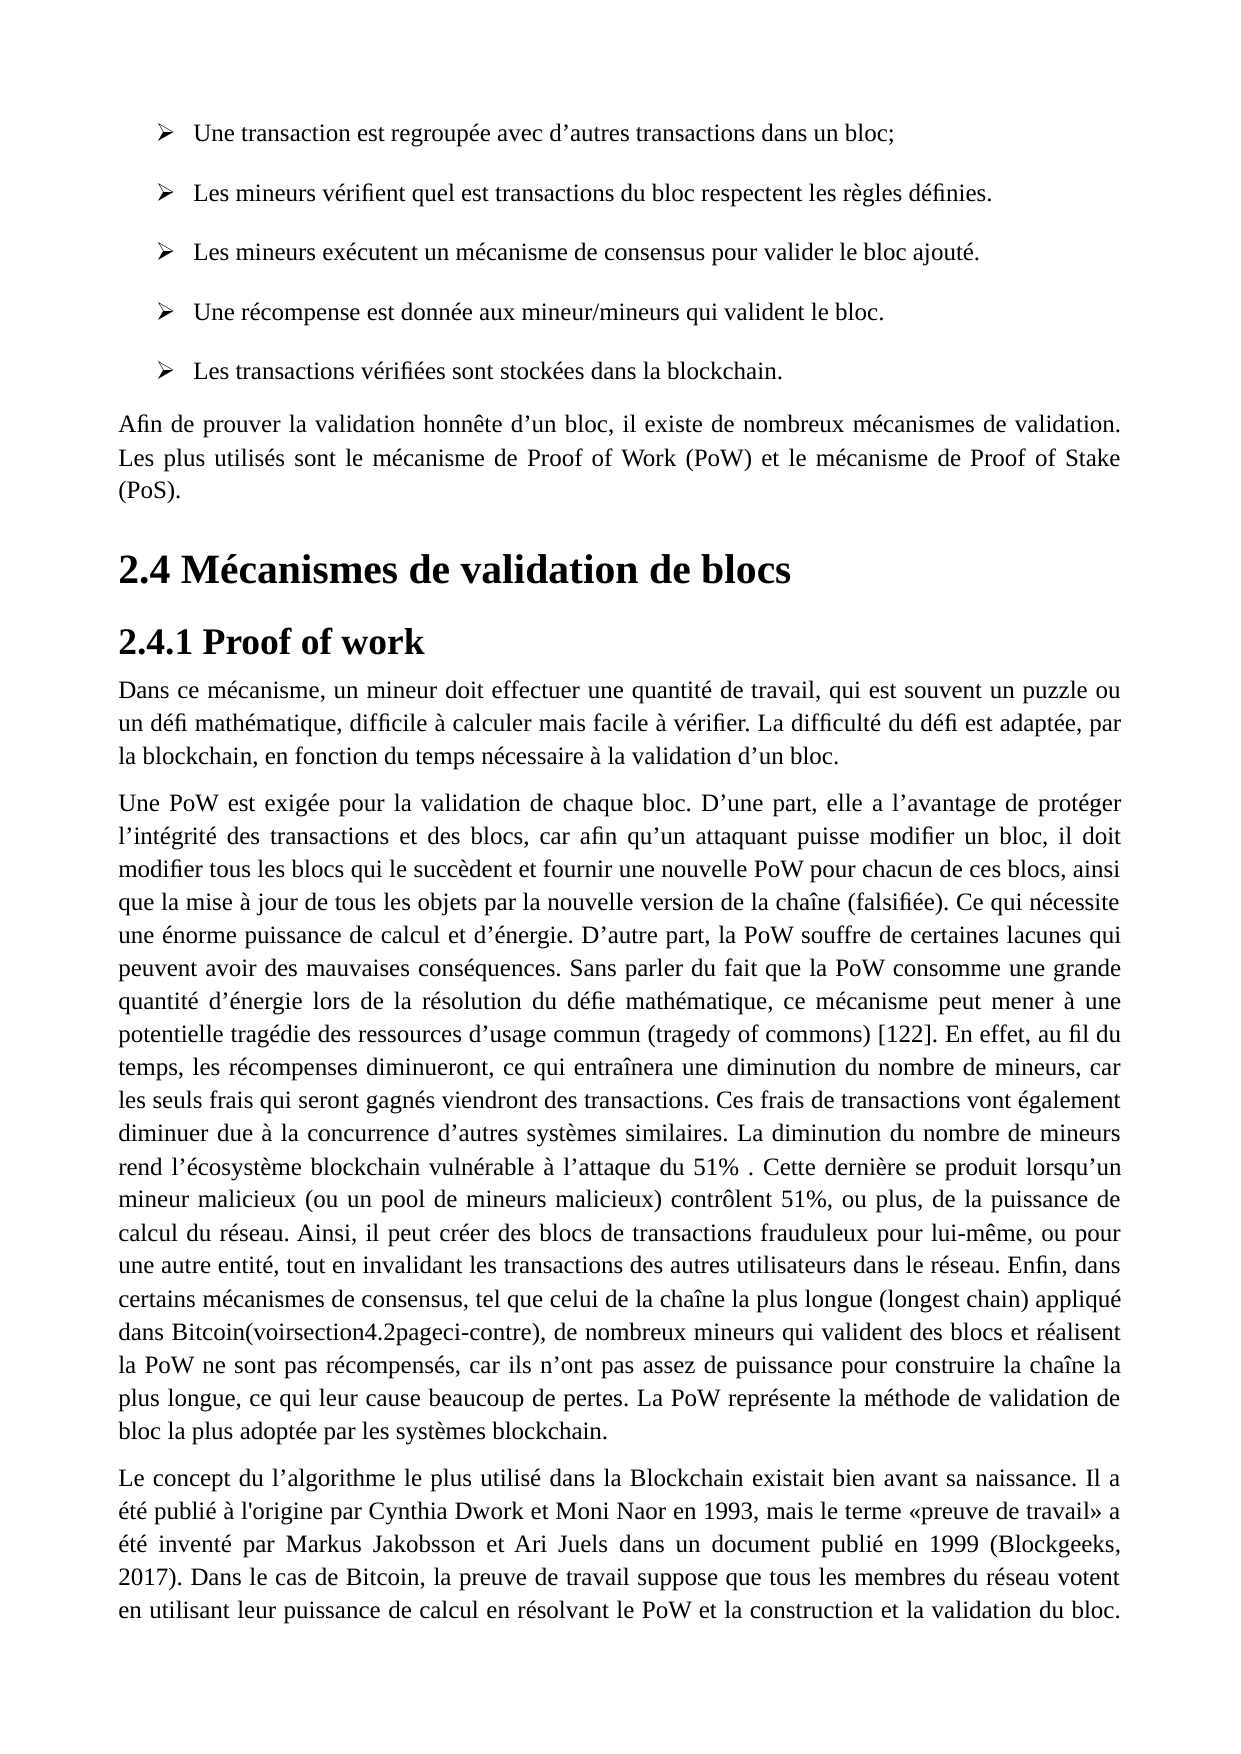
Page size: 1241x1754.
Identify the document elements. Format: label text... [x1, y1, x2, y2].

list Une transaction est regroupée avec d’autres transactions dans un bloc; [156, 118, 1122, 147]
text Le concept du l’algorithme le plus utilisé dans la Blockchain existait bien avant sa naissance. Il a été publié à l'origine par Cynthia Dwork et Moni Naor en 1993, mais le terme «preuve de travail» a été inventé par Markus Jakobsson et Ari Juels dans un document publié en 1999 (Blockgeeks, 2017). Dans le cas de Bitcoin, la preuve de travail suppose que tous les membres du réseau votent en utilisant leur puissance de calcul en résolvant le PoW et la construction et la validation du bloc. [118, 1463, 1122, 1624]
list Les mineurs vériﬁent quel est transactions du bloc respectent les règles déﬁnies. [156, 178, 1122, 206]
text Dans ce mécanisme, un mineur doit effectuer une quantité de travail, qui est souvent un puzzle ou un déﬁ mathématique, difﬁcile à calculer mais facile à vériﬁer. La difﬁculté du déﬁ est adaptée, par la blockchain, en fonction du temps nécessaire à la validation d’un bloc. [118, 675, 1122, 769]
list Une récompense est donnée aux mineur/mineurs qui valident le bloc. [156, 297, 1122, 325]
subtitle 2.4.1 Proof of work [118, 619, 1122, 662]
list Les transactions vériﬁées sont stockées dans la blockchain. [156, 356, 1122, 385]
text Une PoW est exigée pour la validation de chaque bloc. D’une part, elle a l’avantage de protéger l’intégrité des transactions et des blocs, car aﬁn qu’un attaquant puisse modiﬁer un bloc, il doit modiﬁer tous les blocs qui le succèdent et fournir une nouvelle PoW pour chacun de ces blocs, ainsi que la mise à jour de tous les objets par la nouvelle version de la chaîne (falsiﬁée). Ce qui nécessite une énorme puissance de calcul et d’énergie. D’autre part, la PoW souffre de certaines lacunes qui peuvent avoir des mauvaises conséquences. Sans parler du fait que la PoW consomme une grande quantité d’énergie lors de la résolution du déﬁe mathématique, ce mécanisme peut mener à une potentielle tragédie des ressources d’usage commun (tragedy of commons) [122]. En effet, au ﬁl du temps, les récompenses diminueront, ce qui entraînera une diminution du nombre de mineurs, car les seuls frais qui seront gagnés viendront des transactions. Ces frais de transactions vont également diminuer due à la concurrence d’autres systèmes similaires. La diminution du nombre de mineurs rend l’écosystème blockchain vulnérable à l’attaque du 51% . Cette dernière se produit lorsqu’un mineur malicieux (ou un pool de mineurs malicieux) contrôlent 51%, ou plus, de la puissance de calcul du réseau. Ainsi, il peut créer des blocs de transactions frauduleux pour lui-même, ou pour une autre entité, tout en invalidant les transactions des autres utilisateurs dans le réseau. Enﬁn, dans certains mécanismes de consensus, tel que celui de la chaîne la plus longue (longest chain) appliqué dans Bitcoin(voirsection4.2pageci-contre), de nombreux mineurs qui valident des blocs et réalisent la PoW ne sont pas récompensés, car ils n’ont pas assez de puissance pour construire la chaîne la plus longue, ce qui leur cause beaucoup de pertes. La PoW représente la méthode de validation de bloc la plus adoptée par les systèmes blockchain. [118, 788, 1122, 1444]
list Les mineurs exécutent un mécanisme de consensus pour valider le bloc ajouté. [156, 237, 1122, 266]
text Aﬁn de prouver la validation honnête d’un bloc, il existe de nombreux mécanismes de validation. Les plus utilisés sont le mécanisme de Proof of Work (PoW) et le mécanisme de Proof of Stake (PoS). [118, 409, 1122, 504]
subtitle 2.4 Mécanismes de validation de blocs [118, 544, 1122, 592]
